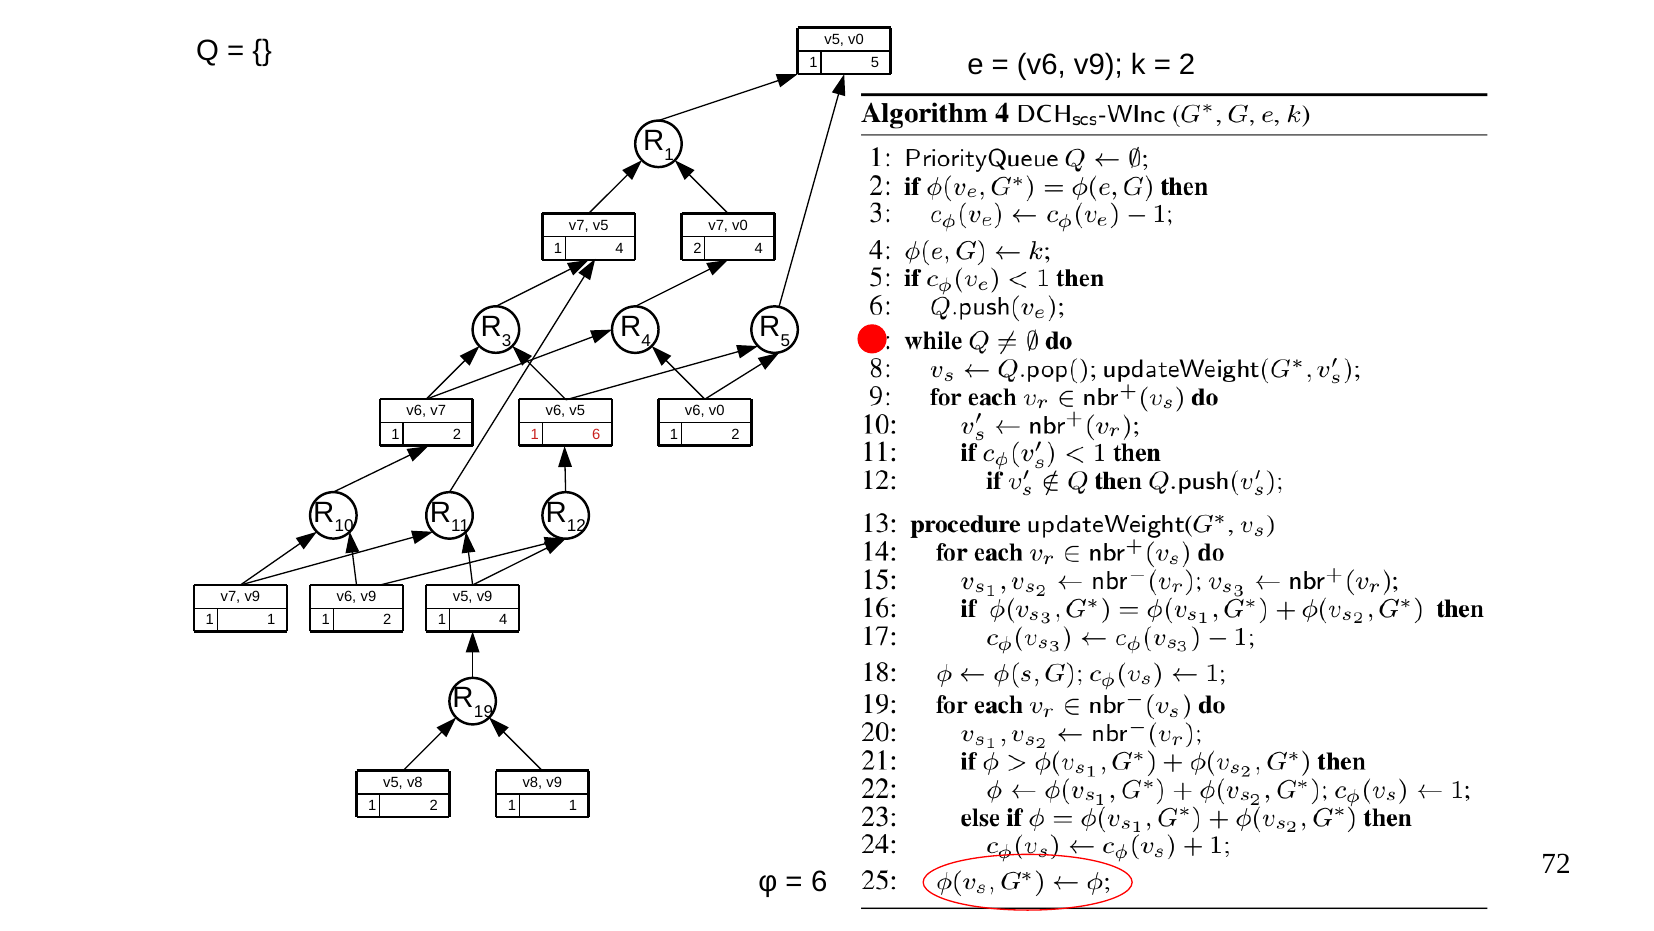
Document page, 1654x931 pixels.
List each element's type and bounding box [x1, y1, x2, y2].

picture [146, 0, 1495, 911]
